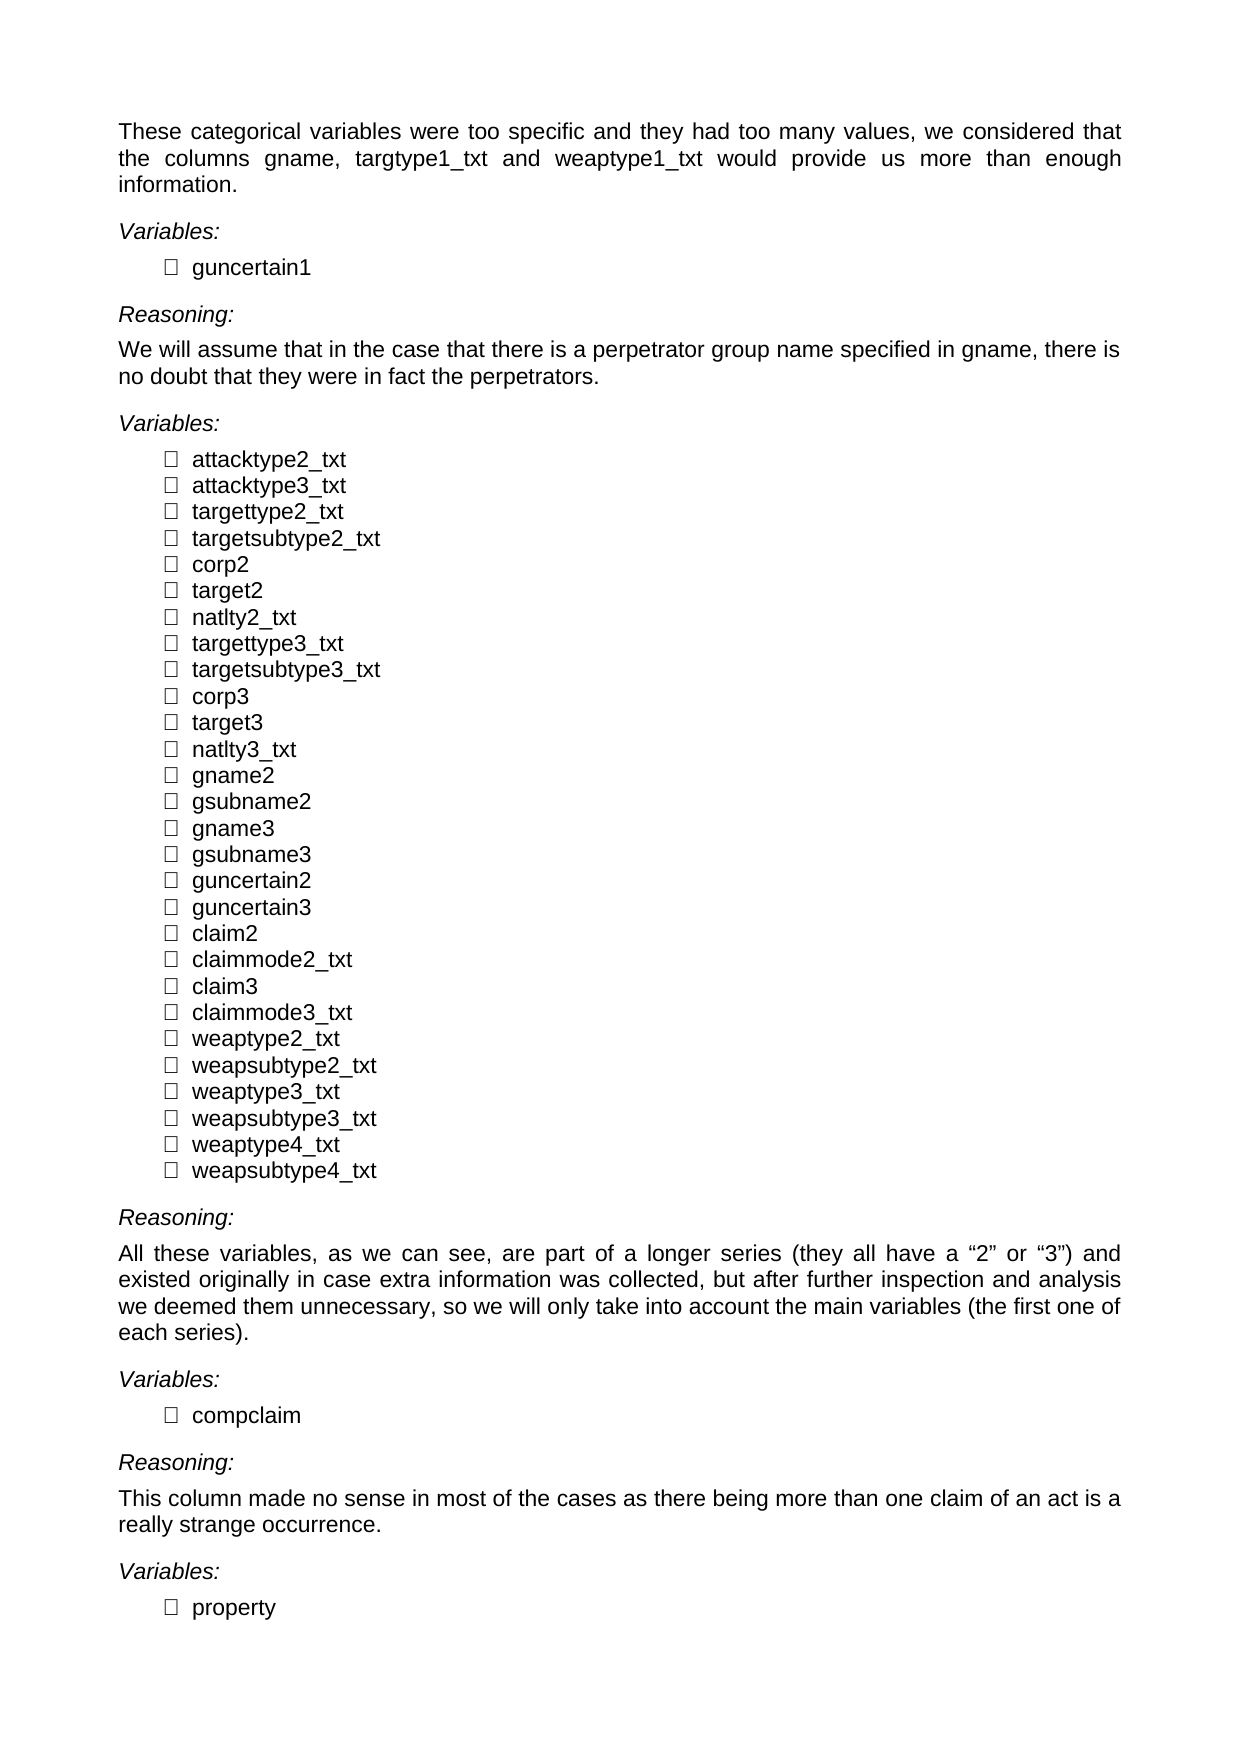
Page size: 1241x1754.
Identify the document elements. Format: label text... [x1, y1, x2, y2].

text This column made no sense in most of the cases as there being more than one claim of an act is a really strange occurrence. [118, 1485, 1122, 1537]
list guncertain3 [162, 894, 1122, 920]
text All these variables, as we can see, are part of a longer series (they all have a “2” or “3”) and existed originally in case extra information was collected, but after further inspection and analysis we deemed them unnecessary, so we will only take into account the main variables (the first one of each series). [118, 1240, 1122, 1345]
list gname3 [162, 814, 1122, 841]
list attacktype2_txt [162, 446, 1122, 472]
list weaptype3_txt [162, 1078, 1122, 1104]
list claimmode2_txt [162, 946, 1122, 973]
list targettype3_txt [162, 630, 1122, 656]
text Reasoning: [118, 1449, 1122, 1475]
list compclaim [162, 1402, 1122, 1428]
list natlty3_txt [162, 736, 1122, 762]
text Reasoning: [118, 301, 1122, 327]
text Variables: [118, 410, 1122, 436]
text Variables: [118, 218, 1122, 244]
list guncertain2 [162, 867, 1122, 894]
list corp2 [162, 551, 1122, 577]
list weaptype2_txt [162, 1025, 1122, 1052]
list natlty2_txt [162, 604, 1122, 630]
list weapsubtype2_txt [162, 1052, 1122, 1078]
list weapsubtype3_txt [162, 1104, 1122, 1131]
list target3 [162, 709, 1122, 736]
list weapsubtype4_txt [162, 1157, 1122, 1183]
list corp3 [162, 683, 1122, 709]
list targetsubtype2_txt [162, 525, 1122, 551]
list gsubname2 [162, 788, 1122, 814]
text Reasoning: [118, 1204, 1122, 1231]
list property [162, 1594, 1122, 1620]
text Variables: [118, 1558, 1122, 1584]
list claim2 [162, 920, 1122, 946]
text Variables: [118, 1366, 1122, 1392]
list claimmode3_txt [162, 999, 1122, 1025]
list targetsubtype3_txt [162, 656, 1122, 683]
text We will assume that in the case that there is a perpetrator group name specified in gname, there is no doubt that they were in fact the perpetrators. [118, 336, 1122, 389]
list gsubname3 [162, 841, 1122, 867]
list claim3 [162, 973, 1122, 999]
list gname2 [162, 762, 1122, 788]
list weaptype4_txt [162, 1131, 1122, 1157]
list guncertain1 [162, 254, 1122, 280]
text These categorical variables were too specific and they had too many values, we considered that the columns gname, targtype1_txt and weaptype1_txt would provide us more than enough information. [118, 118, 1122, 197]
list target2 [162, 577, 1122, 604]
list targettype2_txt [162, 498, 1122, 525]
list attacktype3_txt [162, 472, 1122, 498]
